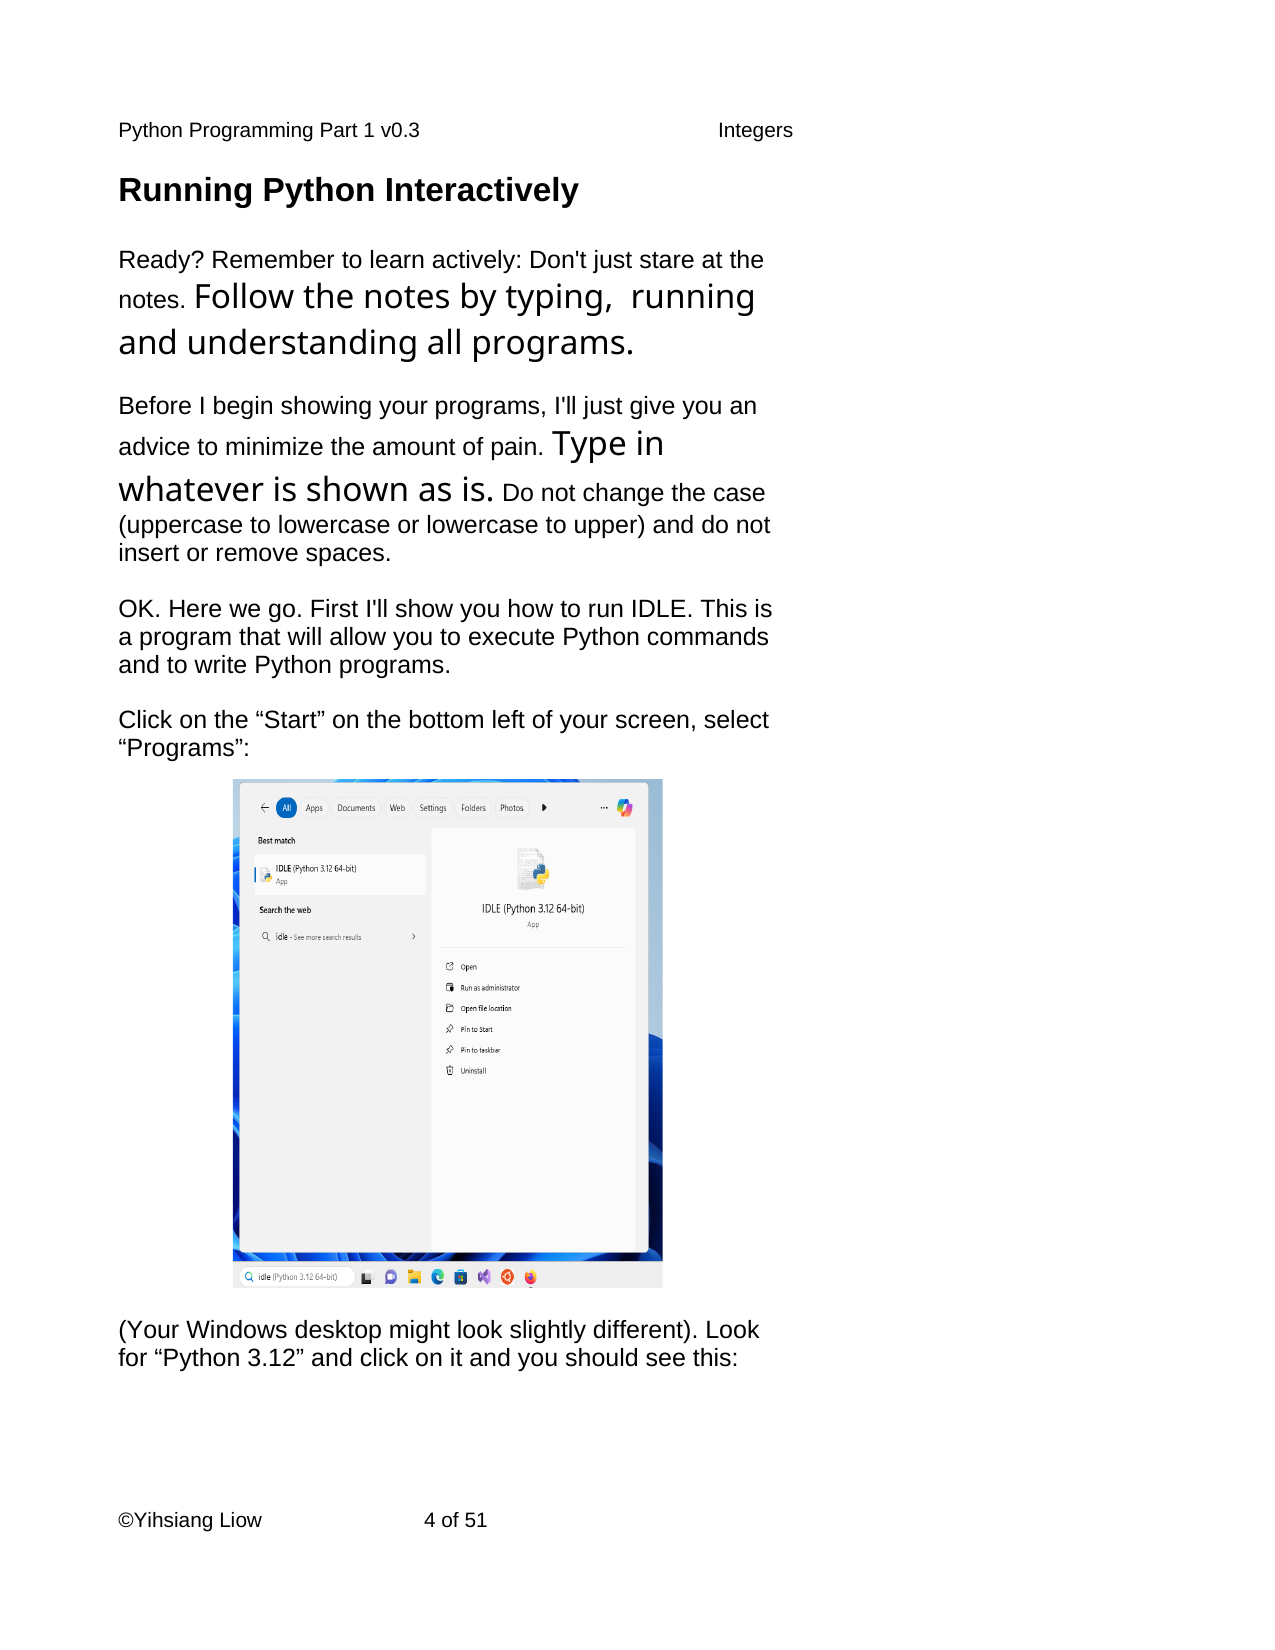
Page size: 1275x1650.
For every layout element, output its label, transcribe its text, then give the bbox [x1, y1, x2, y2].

text Ready? Remember to learn actively: Don't just stare at the notes. Follow the notes by typing, running and understanding all programs. [118, 245, 793, 364]
text Running Python Interactively [118, 171, 793, 208]
text (Your Windows desktop might look slightly different). Look for “Python 3.12” and click on it and you should see this: [118, 1316, 793, 1371]
text Click on the “Start” on the bottom left of your screen, select “Programs”: [118, 706, 793, 762]
text Before I begin showing your programs, I'll just give you an advice to minimize the amount of pain. Type in whatever is shown as is. Do not change the case (uppercase to lowercase or lowercase to upper) and do not insert or remove spaces. [118, 392, 793, 567]
picture [232, 779, 663, 1288]
text OK. Here we go. First I'll show you how to run IDLE. This is a program that will allow you to execute Python commands and to write Python programs. [118, 594, 793, 678]
